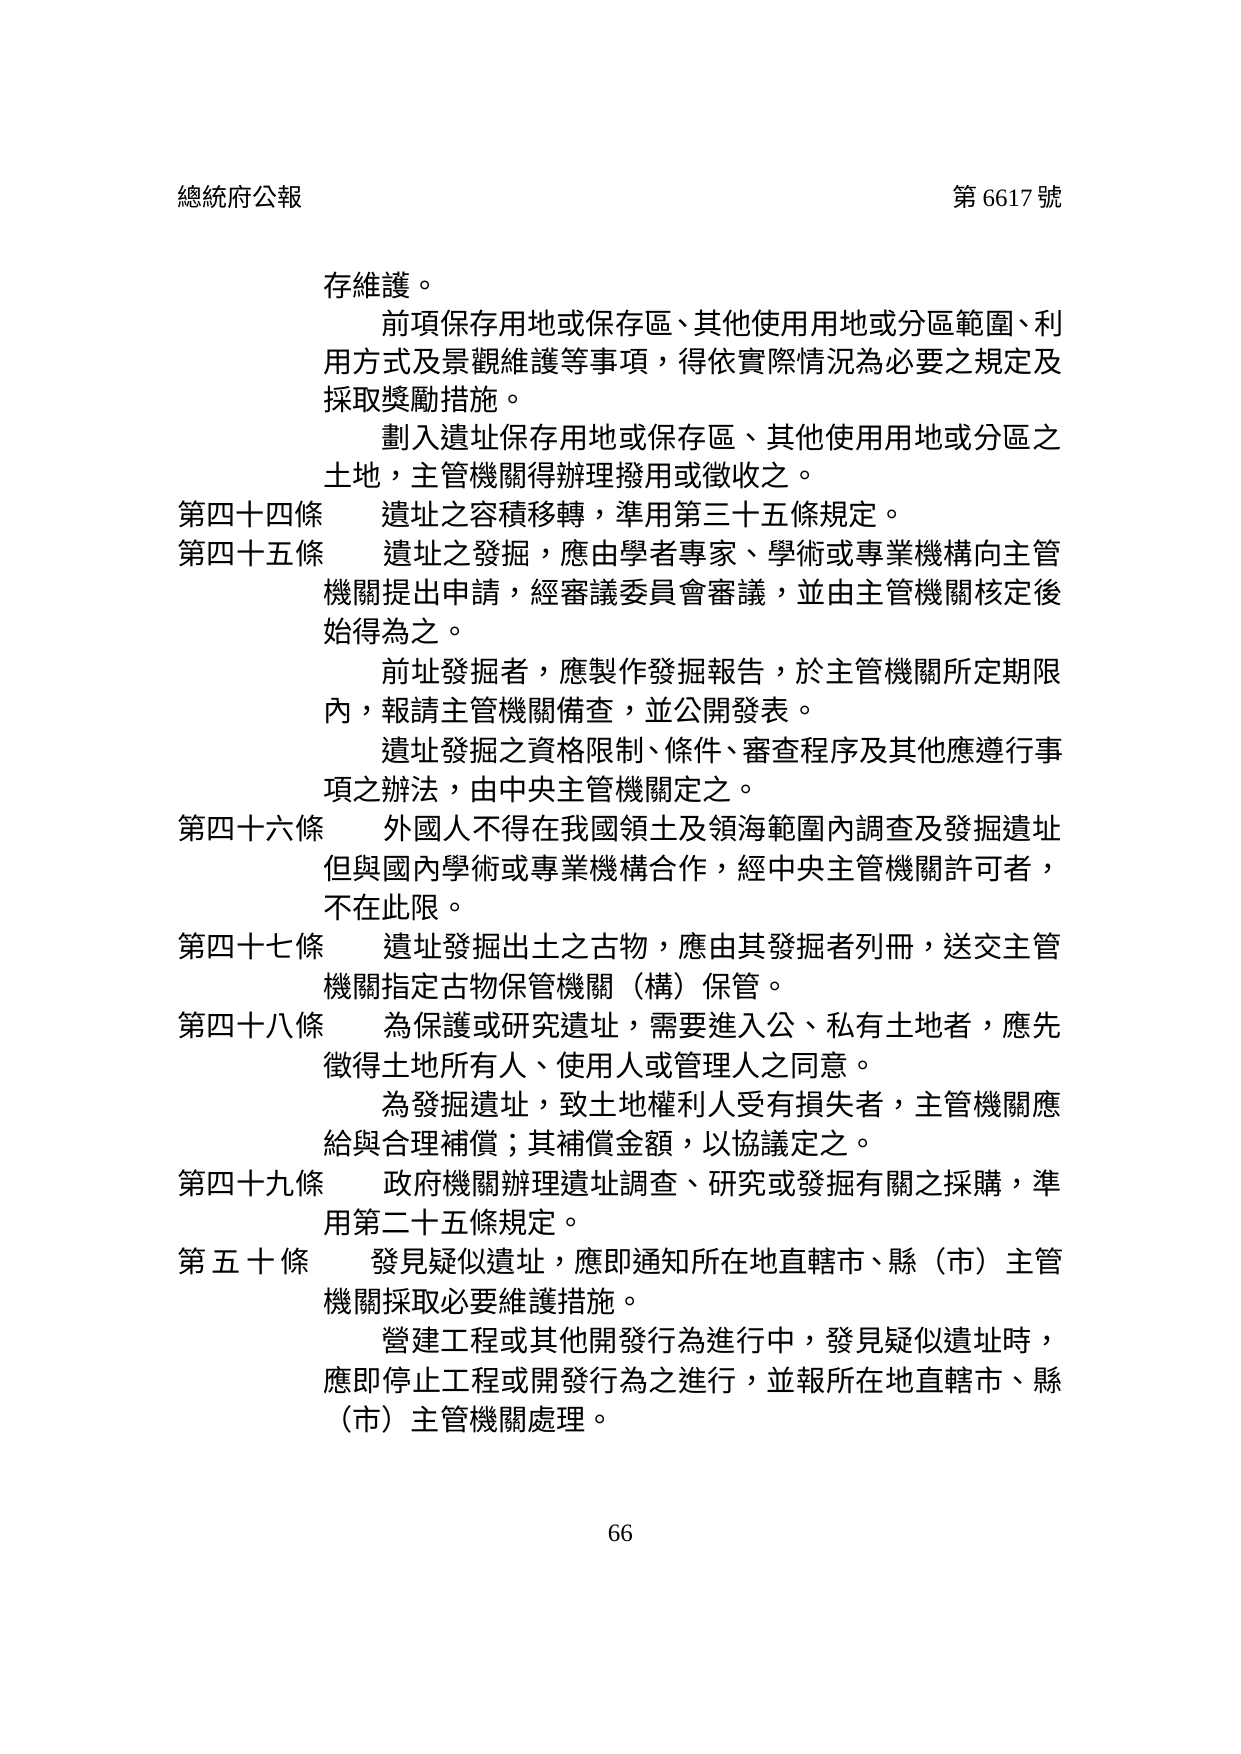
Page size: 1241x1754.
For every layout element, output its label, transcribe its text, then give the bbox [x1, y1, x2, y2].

text 為發掘遺址，致土地權利人受有損失者，主管機關應給與合理補償；其補償金額，以協議定之。 [323, 1084, 1063, 1163]
text 第四十七條 遺址發掘出土之古物，應由其發掘者列冊，送交主管機關指定古物保管機關（構）保管。 [177, 926, 1063, 1005]
text 前項保存用地或保存區、其他使用用地或分區範圍、利用方式及景觀維護等事項，得依實際情況為必要之規定及採取獎勵措施。 [323, 304, 1063, 418]
text 第四十九條 政府機關辦理遺址調查、研究或發掘有關之採購，準用第二十五條規定。 [177, 1163, 1063, 1241]
text 第四十五條 遺址之發掘，應由學者專家、學術或專業機構向主管機關提出申請，經審議委員會審議，並由主管機關核定後，始得為之。 [177, 533, 1063, 651]
text 第四十八條 為保護或研究遺址，需要進入公、私有土地者，應先徵得土地所有人、使用人或管理人之同意。 [177, 1005, 1063, 1084]
text 第四十四條 遺址之容積移轉，準用第三十五條規定。 [177, 494, 1063, 533]
text 前址發掘者，應製作發掘報告，於主管機關所定期限內，報請主管機關備查，並公開發表。 [323, 651, 1063, 729]
text 第四十六條 外國人不得在我國領土及領海範圍內調查及發掘遺址。但與國內學術或專業機構合作，經中央主管機關許可者，不在此限。 [177, 808, 1063, 926]
text 第五十條 發見疑似遺址，應即通知所在地直轄市、縣（市）主管機關採取必要維護措施。 [177, 1241, 1063, 1320]
text 劃入遺址保存用地或保存區、其他使用用地或分區之土地，主管機關得辦理撥用或徵收之。 [323, 418, 1063, 494]
text 遺址發掘之資格限制、條件、審查程序及其他應遵行事項之辦法，由中央主管機關定之。 [323, 729, 1063, 808]
text 存維護。 [177, 266, 1063, 304]
text 營建工程或其他開發行為進行中，發見疑似遺址時，應即停止工程或開發行為之進行，並報所在地直轄市、縣（市）主管機關處理。 [323, 1320, 1063, 1438]
